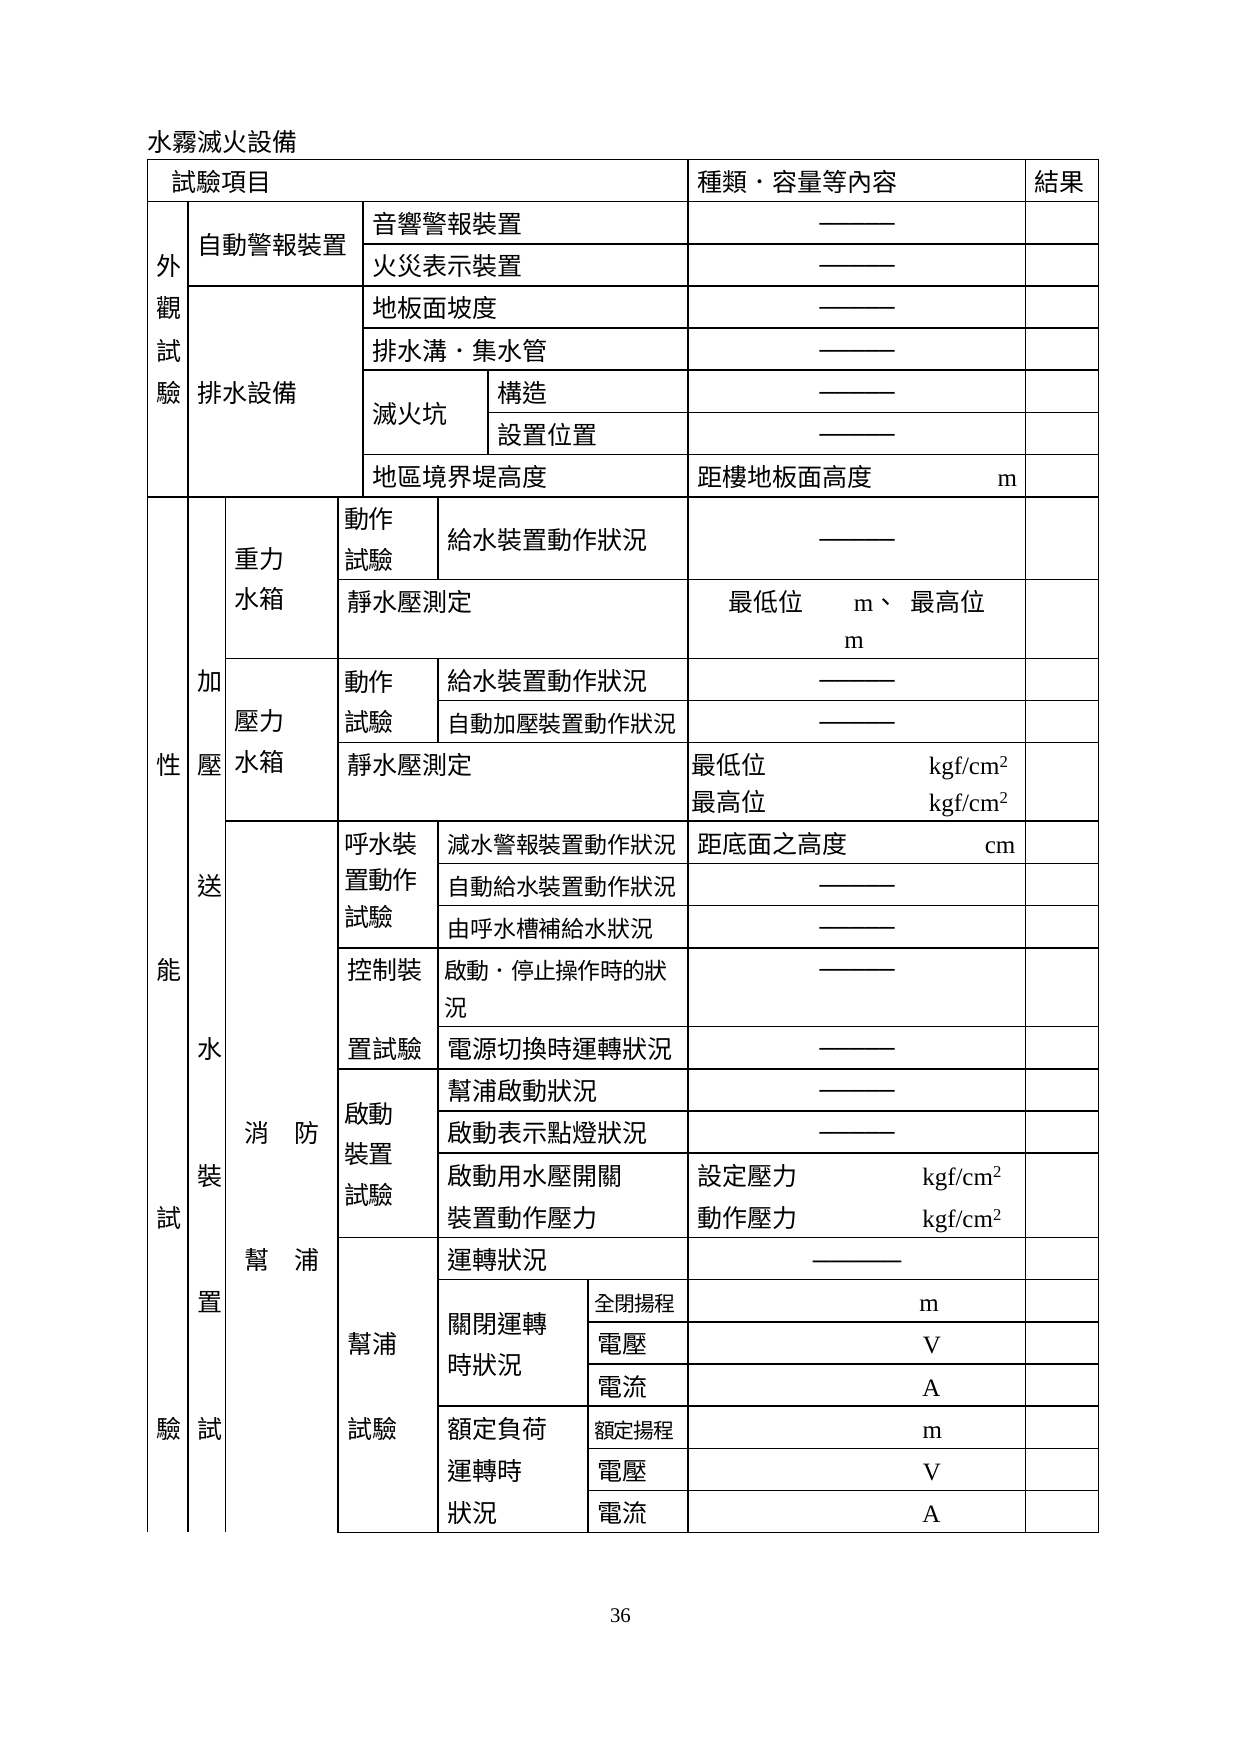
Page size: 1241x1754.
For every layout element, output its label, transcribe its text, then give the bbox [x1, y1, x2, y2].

table_cell [148, 412, 187, 454]
table_cell [189, 700, 225, 742]
table_cell [339, 1448, 437, 1490]
table_cell [148, 1279, 187, 1321]
table_cell 外 [148, 243, 187, 285]
table_cell ───── [689, 287, 1025, 327]
table_cell ───── [689, 864, 1025, 905]
table_cell [1026, 1280, 1098, 1321]
table_cell ───── [689, 371, 1025, 412]
table_cell ───── [689, 906, 1025, 947]
table_cell 給水裝置動作狀況 [439, 498, 687, 579]
table_cell [226, 1279, 337, 1321]
table_cell [148, 1363, 187, 1405]
table_cell ───── [689, 245, 1025, 285]
table_cell [226, 863, 337, 905]
table_cell [148, 498, 187, 579]
table_cell [1026, 1238, 1098, 1279]
table_cell [148, 905, 187, 947]
table_cell 滅火坑 [364, 371, 487, 454]
table_cell [1026, 1070, 1098, 1110]
table_cell 壓 [189, 742, 225, 820]
table_header 試驗項目 [148, 160, 687, 201]
table_cell 電源切換時運轉狀況 [439, 1027, 687, 1068]
table_cell 自動警報裝置 [189, 202, 362, 285]
table_cell [1026, 701, 1098, 742]
table_cell [189, 1194, 225, 1237]
table_cell 幫 浦 [226, 1237, 337, 1279]
table_cell ───── [689, 413, 1025, 454]
table_cell ───── [689, 1238, 1025, 1279]
table_cell 額定負荷 [439, 1407, 587, 1447]
table_cell [1026, 906, 1098, 947]
table_cell 試 [189, 1405, 225, 1447]
table_cell 幫浦啟動狀況 [439, 1070, 687, 1110]
table_cell 啟動表示點燈狀況 [439, 1112, 687, 1152]
table_cell [1026, 245, 1098, 285]
table_cell 電流 [589, 1491, 687, 1532]
table_cell [148, 1490, 187, 1532]
table_cell 靜水壓測定 [339, 743, 687, 820]
table_cell [1026, 202, 1098, 243]
table_cell [1026, 1112, 1098, 1152]
table_cell [148, 1068, 187, 1110]
table_cell [148, 820, 187, 863]
table_cell 給水裝置動作狀況 [439, 659, 687, 699]
table_cell [189, 1237, 225, 1279]
table_cell [1026, 1491, 1098, 1532]
table_cell 加 [189, 658, 225, 699]
table_cell 距底面之高度 cm [689, 822, 1025, 863]
table_cell [148, 1448, 187, 1490]
table_cell [226, 905, 337, 947]
table_cell 地區境界堤高度 [364, 455, 687, 496]
table_cell [1026, 1323, 1098, 1363]
table_cell ───── [689, 1027, 1025, 1068]
table_cell 裝置動作壓力 [439, 1194, 687, 1237]
table_cell [189, 1068, 225, 1110]
table_cell [1026, 1449, 1098, 1490]
table_cell V [689, 1323, 1025, 1363]
table_cell [1026, 580, 1098, 657]
table_cell [1026, 287, 1098, 327]
table_cell 裝 [189, 1152, 225, 1194]
table_cell [148, 863, 187, 905]
table_cell [148, 454, 187, 496]
table_cell [226, 822, 337, 863]
table_cell 由呼水槽補給水狀況 [439, 906, 687, 947]
table_cell 全閉揚程 [589, 1280, 687, 1321]
table_cell 構造 [489, 371, 687, 412]
table_cell ───── [689, 1112, 1025, 1152]
table_cell ───── [689, 701, 1025, 742]
table_cell [1026, 498, 1098, 579]
table_cell 電流 [589, 1365, 687, 1405]
table_cell 動作 試驗 [339, 498, 437, 579]
table_cell [1026, 743, 1098, 820]
table_cell 驗 [148, 369, 187, 412]
table_cell [189, 498, 225, 579]
table_cell 運轉時 [439, 1448, 587, 1490]
table_cell 電壓 [589, 1449, 687, 1490]
table_cell 最低位 m、 最高位 m [689, 580, 1025, 657]
table_cell [1026, 1194, 1098, 1237]
table_cell 送 [189, 863, 225, 905]
table_cell 動作壓力 kgf/cm2 [689, 1194, 1025, 1237]
text 水霧滅火設備 [148, 123, 1092, 159]
table_cell 能 [148, 947, 187, 1026]
table_cell 狀況 [439, 1490, 587, 1532]
table_cell A [689, 1365, 1025, 1405]
table_cell [148, 202, 187, 243]
table_cell [148, 1110, 187, 1152]
table_cell 電壓 [589, 1323, 687, 1363]
table_cell [226, 1068, 337, 1110]
table_cell 啟動 裝置 試驗 [339, 1070, 437, 1237]
table_cell [148, 700, 187, 742]
table_cell [226, 1405, 337, 1447]
table_cell 關閉運轉 時狀況 [439, 1280, 587, 1405]
table_cell 動作 試驗 [339, 659, 437, 742]
table_cell 重力 水箱 [226, 498, 337, 657]
table_cell 減水警報裝置動作狀況 [439, 822, 687, 863]
table_cell 置試驗 [339, 1026, 437, 1068]
table_cell 消 防 [226, 1110, 337, 1152]
table_cell [226, 1026, 337, 1068]
table_cell 啟動用水壓開關 [439, 1154, 687, 1194]
table_cell [339, 1363, 437, 1405]
table_cell 幫浦 [339, 1321, 437, 1363]
table_cell 火災表示裝置 [364, 245, 687, 285]
table_header 種類．容量等內容 [689, 160, 1025, 201]
table_cell [189, 947, 225, 1026]
table_cell [339, 1279, 437, 1321]
table_cell V [689, 1449, 1025, 1490]
table_cell 地板面坡度 [364, 287, 687, 327]
table_cell ───── [689, 1070, 1025, 1110]
table_cell 運轉狀況 [439, 1238, 687, 1279]
table_cell 壓力 水箱 [226, 659, 337, 820]
table_cell 試 [148, 327, 187, 369]
table_cell [148, 1026, 187, 1068]
table_cell ───── [689, 498, 1025, 579]
table_cell [148, 1237, 187, 1279]
table_cell 設置位置 [489, 413, 687, 454]
table_cell [189, 1448, 225, 1490]
table_cell [226, 1363, 337, 1405]
table_cell [148, 1152, 187, 1194]
table_cell 自動加壓裝置動作狀況 [439, 701, 687, 742]
table_cell [189, 1321, 225, 1363]
table_cell [339, 1490, 437, 1532]
table_cell [1026, 371, 1098, 412]
table_cell 控制裝 [339, 949, 437, 1026]
table_cell 觀 [148, 285, 187, 327]
table_cell 音響警報裝置 [364, 202, 687, 243]
table_cell [148, 658, 187, 699]
table_cell 啟動．停止操作時的狀況 [439, 949, 687, 1026]
table_cell [1026, 822, 1098, 863]
table_cell [189, 1363, 225, 1405]
table_cell 排水設備 [189, 287, 362, 496]
table_cell m [689, 1280, 1025, 1321]
table_cell [1026, 659, 1098, 699]
table_cell 試驗 [339, 1405, 437, 1447]
table_cell [226, 1448, 337, 1490]
table_header 結果 [1026, 160, 1098, 201]
table_cell 水 [189, 1026, 225, 1068]
table_cell [1026, 1027, 1098, 1068]
table_cell 置 [189, 1279, 225, 1321]
table_cell [1026, 329, 1098, 369]
table_cell [226, 1321, 337, 1363]
table_cell [189, 1490, 225, 1532]
table_cell [1026, 949, 1098, 1026]
table_cell [226, 947, 337, 1026]
table_cell [1026, 1154, 1098, 1194]
table_cell [148, 579, 187, 657]
table_cell [1026, 864, 1098, 905]
table_cell ───── [689, 659, 1025, 699]
table_cell [189, 905, 225, 947]
table_cell 性 [148, 742, 187, 820]
table_cell 自動給水裝置動作狀況 [439, 864, 687, 905]
table_cell [226, 1152, 337, 1194]
table_cell [189, 820, 225, 863]
table_cell A [689, 1491, 1025, 1532]
table_cell [189, 1110, 225, 1152]
table_cell [226, 1194, 337, 1237]
table_cell 呼水裝置動作試驗 [339, 822, 437, 947]
table_cell [339, 1238, 437, 1279]
table_cell [1026, 413, 1098, 454]
table_cell 最低位 kgf/cm2最高位 kgf/cm2 [689, 743, 1025, 820]
table_cell [1026, 1365, 1098, 1405]
table_cell ───── [689, 949, 1025, 1026]
table_cell [1026, 455, 1098, 496]
table_cell 驗 [148, 1405, 187, 1447]
table_cell ───── [689, 329, 1025, 369]
table_cell 排水溝．集水管 [364, 329, 687, 369]
table_cell 靜水壓測定 [339, 580, 687, 657]
table_cell 設定壓力 kgf/cm2 [689, 1154, 1025, 1194]
table_cell 試 [148, 1194, 187, 1237]
table_cell [189, 579, 225, 657]
table_cell [1026, 1407, 1098, 1447]
table_cell 距樓地板面高度 m [689, 455, 1025, 496]
table_cell ───── [689, 202, 1025, 243]
table_cell m [689, 1407, 1025, 1447]
table_cell 額定揚程 [589, 1407, 687, 1447]
table_cell [148, 1321, 187, 1363]
table_cell [226, 1490, 337, 1532]
